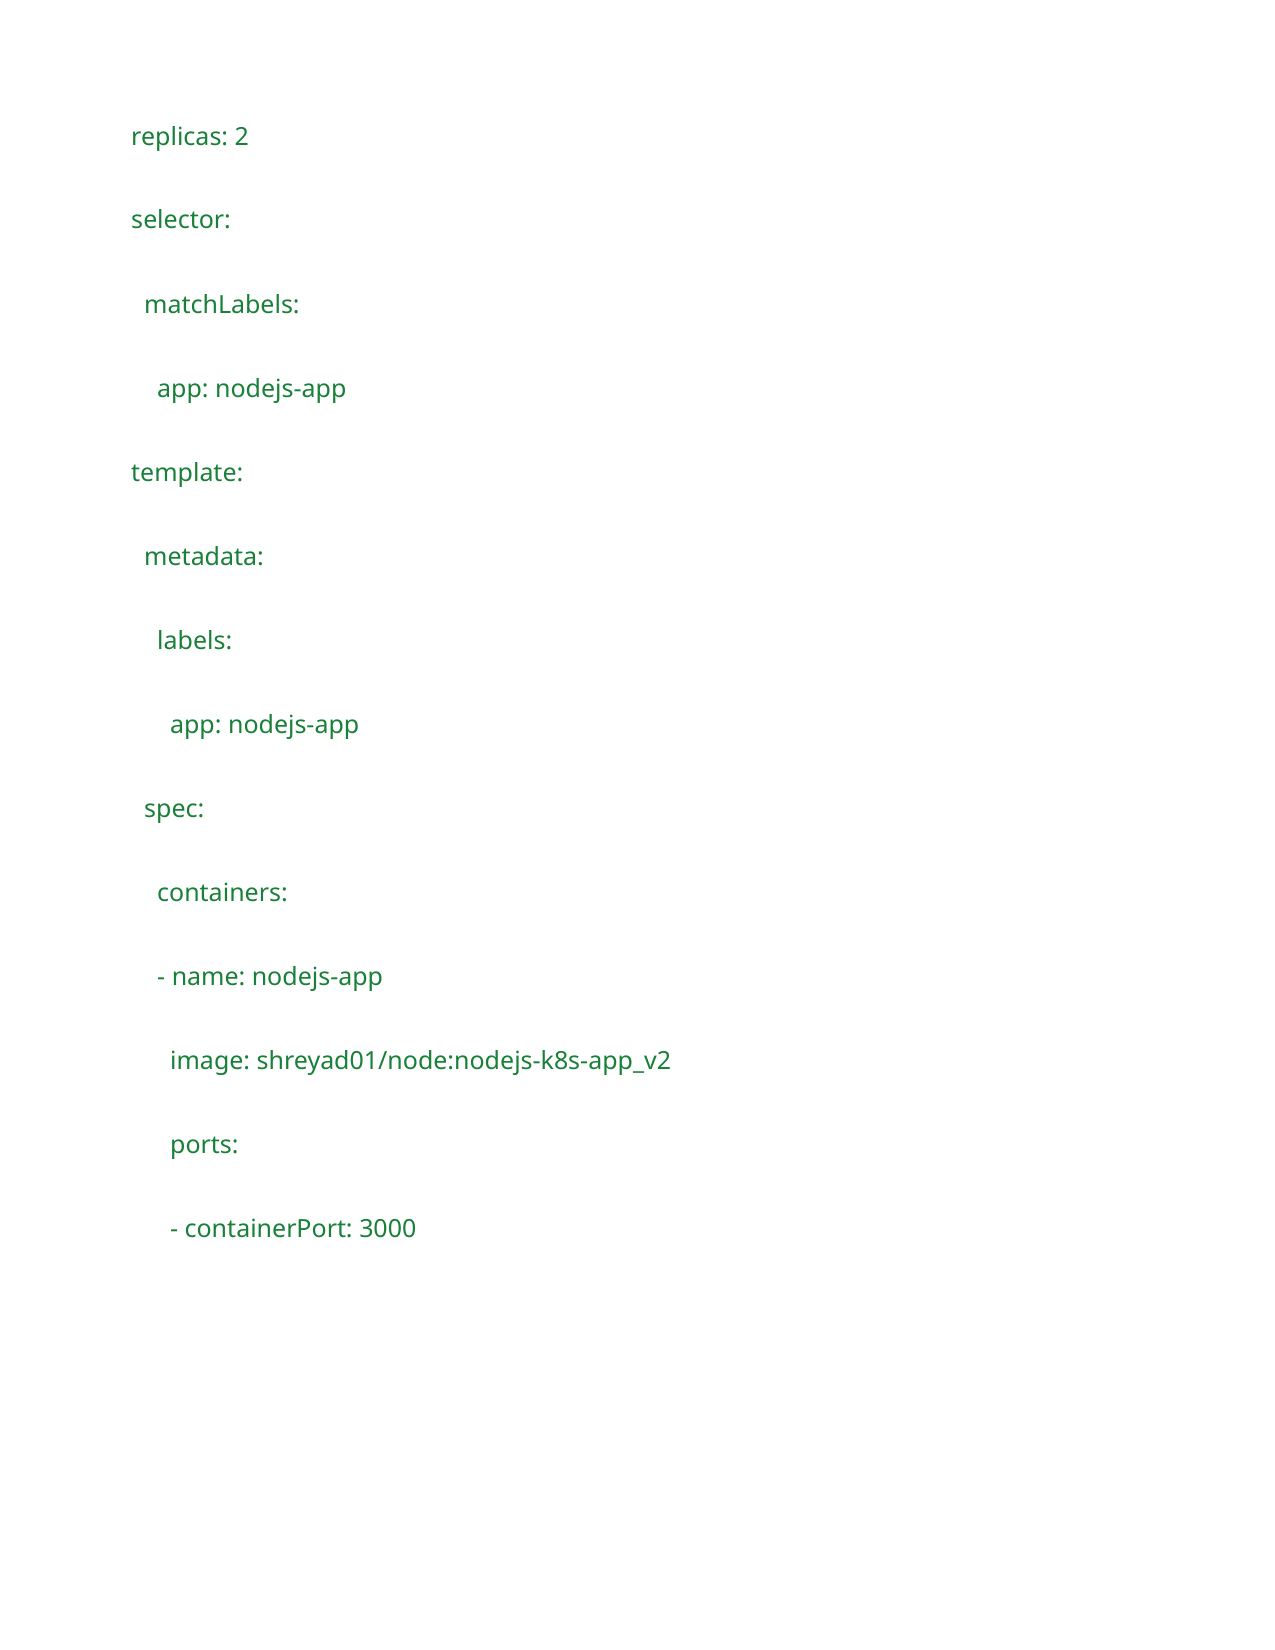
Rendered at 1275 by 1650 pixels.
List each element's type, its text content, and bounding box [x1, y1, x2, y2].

text spec: [118, 791, 1157, 825]
text - containerPort: 3000 [118, 1211, 1157, 1245]
text matchLabels: [118, 286, 1157, 320]
text - name: nodejs-app [118, 959, 1157, 993]
text template: [118, 454, 1157, 488]
text ports: [118, 1127, 1157, 1161]
text app: nodejs-app [118, 370, 1157, 404]
text app: nodejs-app [118, 707, 1157, 741]
text selector: [118, 202, 1157, 236]
text containers: [118, 875, 1157, 909]
text replicas: 2 [118, 118, 1157, 152]
text metadata: [118, 538, 1157, 572]
text image: shreyad01/node:nodejs-k8s-app_v2 [118, 1043, 1157, 1077]
text labels: [118, 622, 1157, 657]
